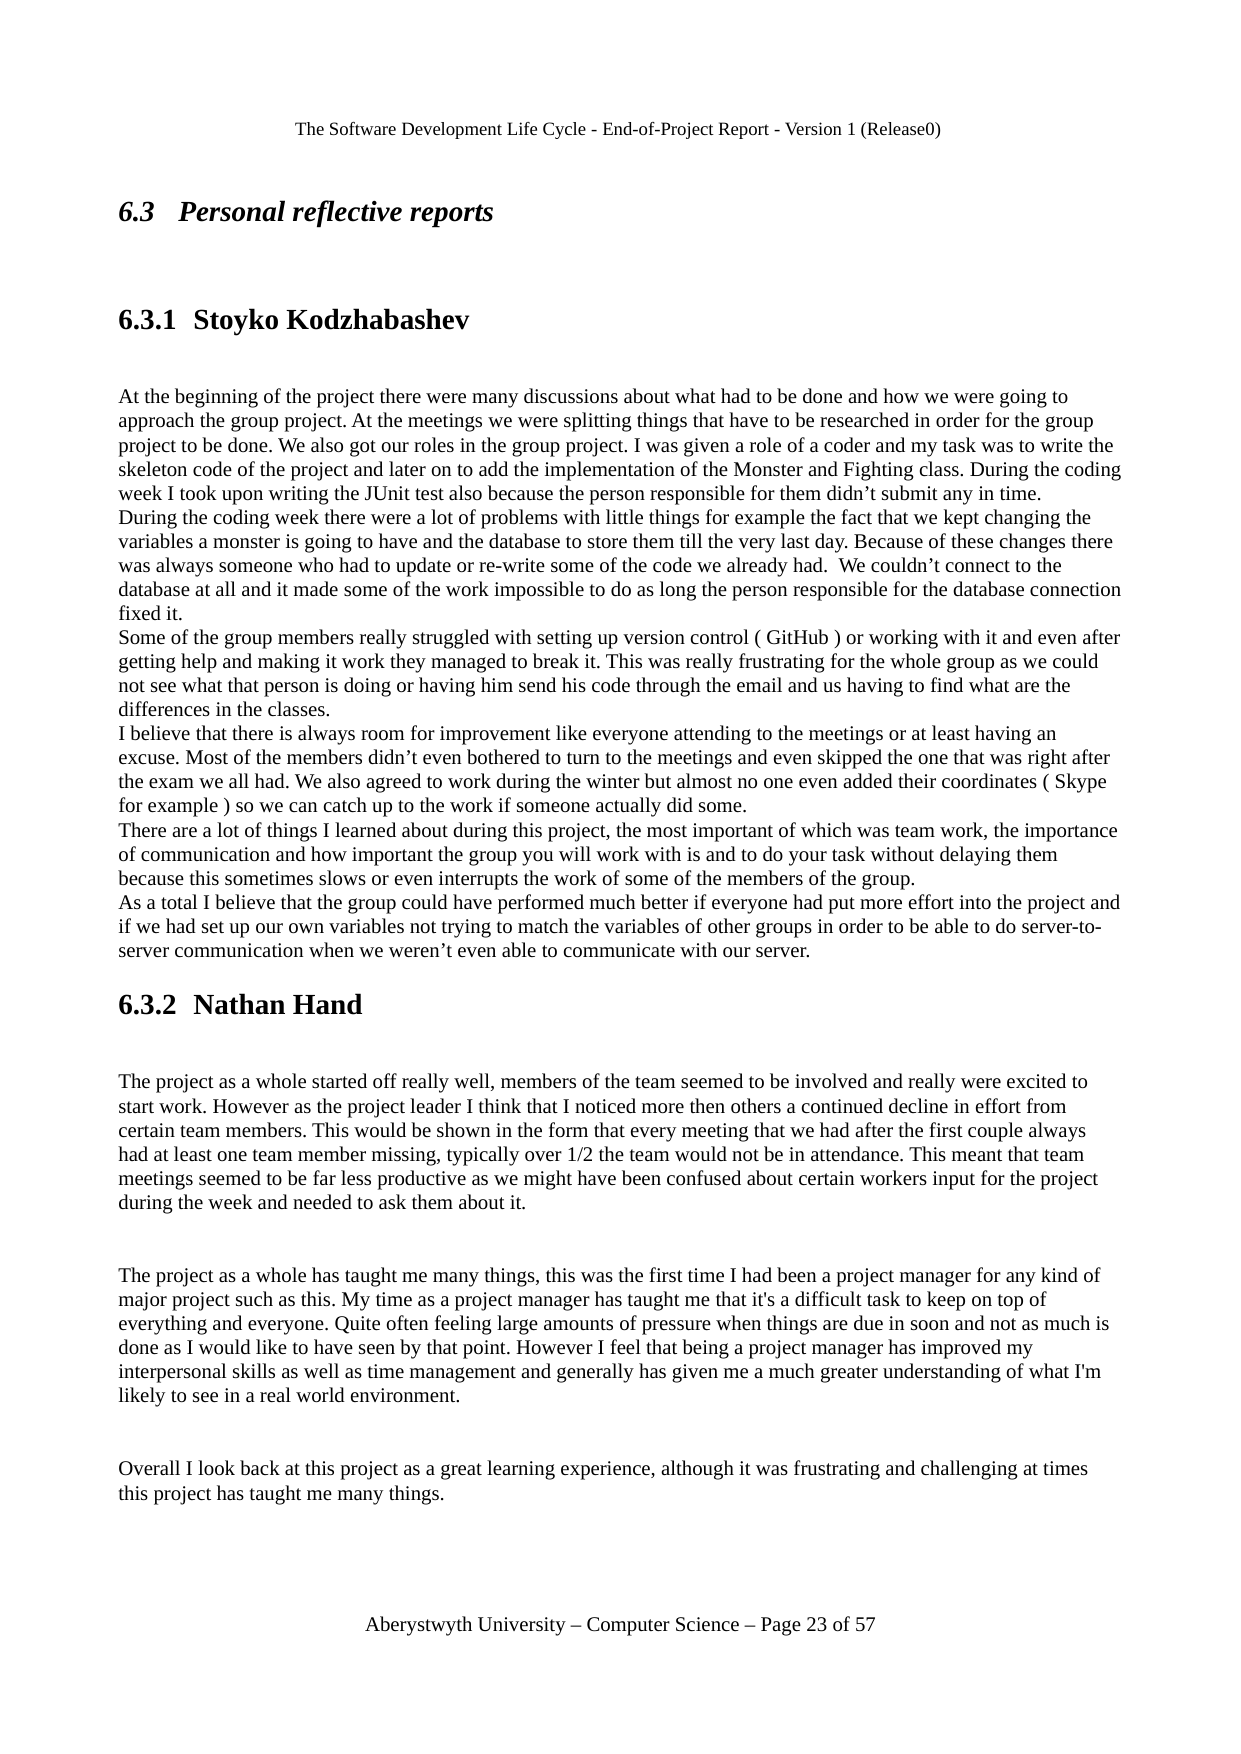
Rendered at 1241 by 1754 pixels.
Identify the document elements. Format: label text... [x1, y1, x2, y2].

text The project as a whole has taught me many things, this was the first time I had been a project manager for any kind of major project such as this. My time as a project manager has taught me that it's a difficult task to keep on top of everything and everyone. Quite often feeling large amounts of pressure when things are due in soon and not as much is done as I would like to have seen by that point. However I feel that being a project manager has improved my interpersonal skills as well as time management and generally has given me a much greater understanding of what I'm likely to see in a real world environment. [118, 1263, 1122, 1407]
text Some of the group members really struggled with setting up version control ( GitHub ) or working with it and even after getting help and making it work they managed to break it. This was really frustrating for the whole group as we could not see what that person is doing or having him send his code through the email and us having to find what are the differences in the classes. [118, 625, 1122, 721]
text The project as a whole started off really well, members of the team seemed to be involved and really were excited to start work. However as the project leader I think that I noticed more then others a continued decline in effort from certain team members. This would be shown in the form that every meeting that we had after the first couple always had at least one team member missing, typically over 1/2 the team would not be in attendance. This meant that team meetings seemed to be far less productive as we might have been confused about certain workers input for the project during the week and needed to ask them about it. [118, 1069, 1122, 1214]
text At the beginning of the project there were many discussions about what had to be done and how we were going to approach the group project. At the meetings we were splitting things that have to be researched in order for the group project to be done. We also got our roles in the group project. I was given a role of a coder and my task was to write the skeleton code of the project and later on to add the implementation of the Monster and Fighting class. During the coding week I took upon writing the JUnit test also because the person responsible for them didn’t submit any in time. [118, 384, 1122, 505]
subtitle Personal reflective reports [118, 194, 1122, 228]
text During the coding week there were a lot of problems with little things for example the fact that we kept changing the variables a monster is going to have and the database to store them till the very last day. Because of these changes there was always someone who had to update or re-write some of the code we already had. We couldn’t connect to the database at all and it made some of the work impossible to do as long the person responsible for the database connection fixed it. [118, 505, 1122, 625]
text Overall I look back at this project as a great learning experience, although it was frustrating and challenging at times this project has taught me many things. [118, 1456, 1122, 1504]
text There are a lot of things I learned about during this project, the most important of which was team work, the importance of communication and how important the group you will work with is and to do your task without delaying them because this sometimes slows or even interrupts the work of some of the members of the group. [118, 817, 1122, 890]
text As a total I believe that the group could have performed much better if everyone had put more effort into the project and if we had set up our own variables not trying to match the variables of other groups in order to be able to do server-to-server communication when we weren’t even able to communicate with our server. [118, 890, 1122, 962]
text I believe that there is always room for improvement like everyone attending to the meetings or at least having an excuse. Most of the members didn’t even bothered to turn to the meetings and even skipped the one that was right after the exam we all had. We also agreed to work during the winter but almost no one even added their coordinates ( Skype for example ) so we can catch up to the work if someone actually did some. [118, 721, 1122, 817]
subtitle Nathan Hand [118, 987, 1122, 1020]
subtitle Stoyko Kodzhabashev [118, 302, 1122, 335]
